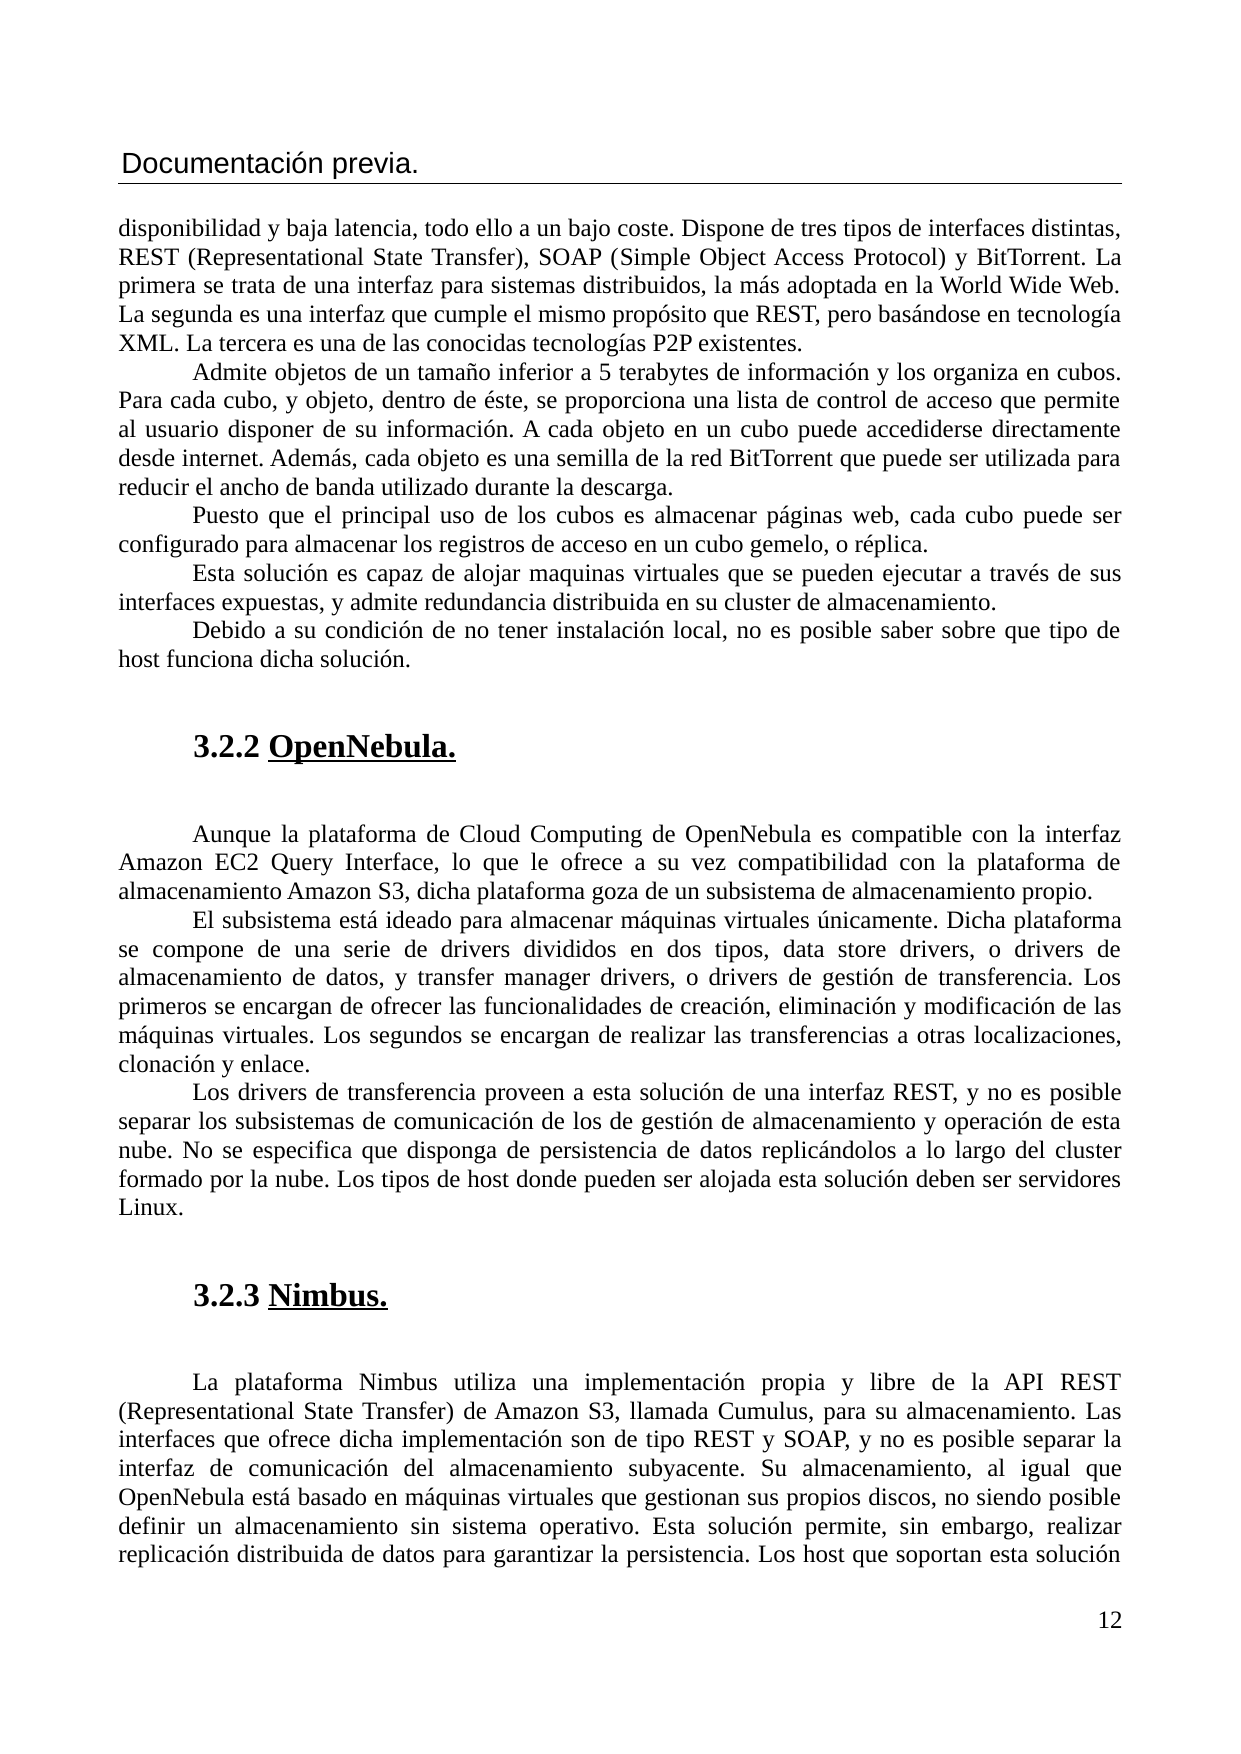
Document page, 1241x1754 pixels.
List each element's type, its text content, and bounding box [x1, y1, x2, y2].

text Debido a su condición de no tener instalación local, no es posible saber sobre que tipo de host funciona dicha solución. [118, 615, 1122, 673]
subtitle OpenNebula. [193, 727, 1122, 765]
text El subsistema está ideado para almacenar máquinas virtuales únicamente. Dicha plataforma se compone de una serie de drivers divididos en dos tipos, data store drivers, o drivers de almacenamiento de datos, y transfer manager drivers, o drivers de gestión de transferencia. Los primeros se encargan de ofrecer las funcionalidades de creación, eliminación y modificación de las máquinas virtuales. Los segundos se encargan de realizar las transferencias a otras localizaciones, clonación y enlace. [118, 905, 1122, 1077]
text Aunque la plataforma de Cloud Computing de OpenNebula es compatible con la interfaz Amazon EC2 Query Interface, lo que le ofrece a su vez compatibilidad con la plataforma de almacenamiento Amazon S3, dicha plataforma goza de un subsistema de almacenamiento propio. [118, 819, 1122, 905]
text Puesto que el principal uso de los cubos es almacenar páginas web, cada cubo puede ser configurado para almacenar los registros de acceso en un cubo gemelo, o réplica. [118, 500, 1122, 558]
text disponibilidad y baja latencia, todo ello a un bajo coste. Dispone de tres tipos de interfaces distintas, REST (Representational State Transfer), SOAP (Simple Object Access Protocol) y BitTorrent. La primera se trata de una interfaz para sistemas distribuidos, la más adoptada en la World Wide Web. La segunda es una interfaz que cumple el mismo propósito que REST, pero basándose en tecnología XML. La tercera es una de las conocidas tecnologías P2P existentes. [118, 213, 1122, 357]
text Esta solución es capaz de alojar maquinas virtuales que se pueden ejecutar a través de sus interfaces expuestas, y admite redundancia distribuida en su cluster de almacenamiento. [118, 558, 1122, 615]
text Admite objetos de un tamaño inferior a 5 terabytes de información y los organiza en cubos. Para cada cubo, y objeto, dentro de éste, se proporciona una lista de control de acceso que permite al usuario disponer de su información. A cada objeto en un cubo puede accediderse directamente desde internet. Además, cada objeto es una semilla de la red BitTorrent que puede ser utilizada para reducir el ancho de banda utilizado durante la descarga. [118, 357, 1122, 500]
subtitle Nimbus. [193, 1275, 1122, 1313]
text Los drivers de transferencia proveen a esta solución de una interfaz REST, y no es posible separar los subsistemas de comunicación de los de gestión de almacenamiento y operación de esta nube. No se especifica que disponga de persistencia de datos replicándolos a lo largo del cluster formado por la nube. Los tipos de host donde pueden ser alojada esta solución deben ser servidores Linux. [118, 1077, 1122, 1221]
text La plataforma Nimbus utiliza una implementación propia y libre de la API REST (Representational State Transfer) de Amazon S3, llamada Cumulus, para su almacenamiento. Las interfaces que ofrece dicha implementación son de tipo REST y SOAP, y no es posible separar la interfaz de comunicación del almacenamiento subyacente. Su almacenamiento, al igual que OpenNebula está basado en máquinas virtuales que gestionan sus propios discos, no siendo posible definir un almacenamiento sin sistema operativo. Esta solución permite, sin embargo, realizar replicación distribuida de datos para garantizar la persistencia. Los host que soportan esta solución [118, 1367, 1122, 1568]
